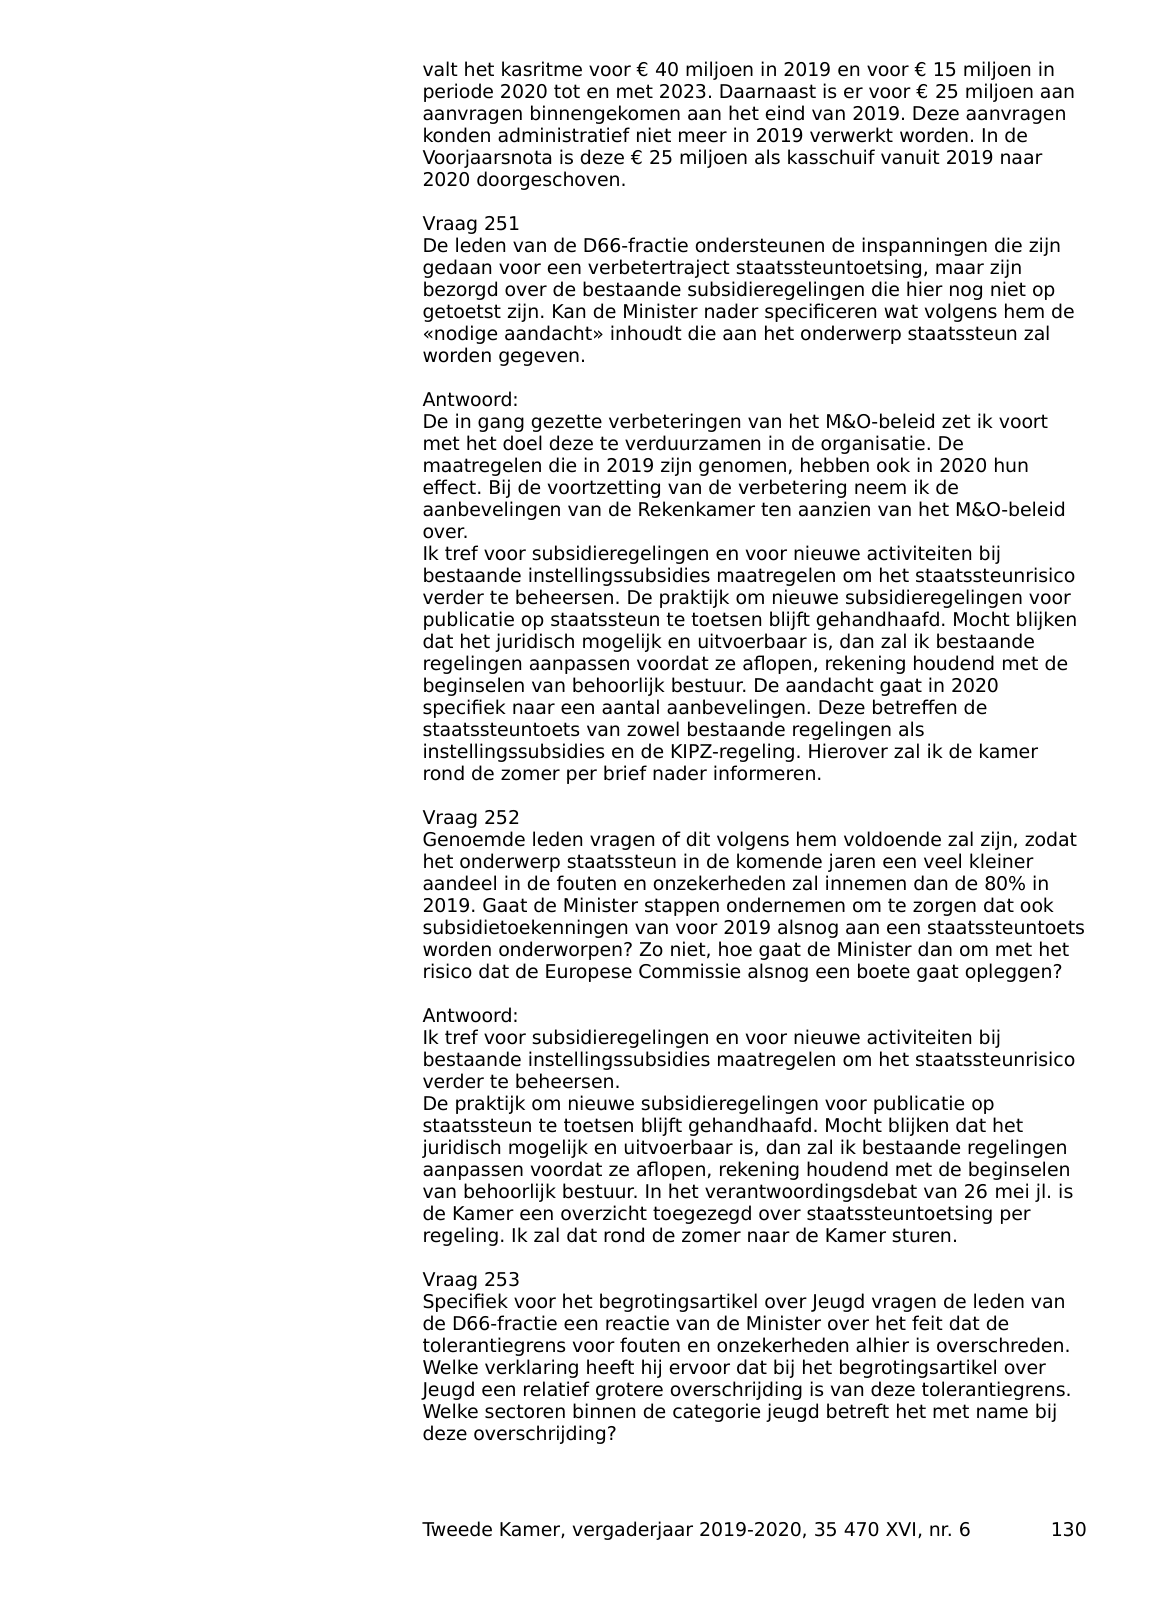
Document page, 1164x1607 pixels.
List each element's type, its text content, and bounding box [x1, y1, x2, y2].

text Genoemde leden vragen of dit volgens hem voldoende zal zijn, zodat het onderwerp staatssteun in de komende jaren een veel kleiner aandeel in de fouten en onzekerheden zal innemen dan de 80% in 2019. Gaat de Minister stappen ondernemen om te zorgen dat ook subsidietoekenningen van voor 2019 alsnog aan een staatssteuntoets worden onderworpen? Zo niet, hoe gaat de Minister dan om met het risico dat de Europese Commissie alsnog een boete gaat opleggen? [422, 829, 1087, 983]
text Vraag 253 [422, 1269, 1087, 1291]
text De in gang gezette verbeteringen van het M&O-beleid zet ik voort met het doel deze te verduurzamen in de organisatie. De maatregelen die in 2019 zijn genomen, hebben ook in 2020 hun effect. Bij de voortzetting van de verbetering neem ik de aanbevelingen van de Rekenkamer ten aanzien van het M&O-beleid over. [422, 411, 1087, 543]
text Antwoord: [422, 1005, 1087, 1027]
text Antwoord: [422, 389, 1087, 411]
text De praktijk om nieuwe subsidieregelingen voor publicatie op staatssteun te toetsen blijft gehandhaafd. Mocht blijken dat het juridisch mogelijk en uitvoerbaar is, dan zal ik bestaande regelingen aanpassen voordat ze aflopen, rekening houdend met de beginselen van behoorlijk bestuur. In het verantwoordingsdebat van 26 mei jl. is de Kamer een overzicht toegezegd over staatssteuntoetsing per regeling. Ik zal dat rond de zomer naar de Kamer sturen. [422, 1093, 1087, 1247]
text Ik tref voor subsidieregelingen en voor nieuwe activiteiten bij bestaande instellingssubsidies maatregelen om het staatssteunrisico verder te beheersen. De praktijk om nieuwe subsidieregelingen voor publicatie op staatssteun te toetsen blijft gehandhaafd. Mocht blijken dat het juridisch mogelijk en uitvoerbaar is, dan zal ik bestaande regelingen aanpassen voordat ze aflopen, rekening houdend met de beginselen van behoorlijk bestuur. De aandacht gaat in 2020 specifiek naar een aantal aanbevelingen. Deze betreffen de staatssteuntoets van zowel bestaande regelingen als instellingssubsidies en de KIPZ-regeling. Hierover zal ik de kamer rond de zomer per brief nader informeren. [422, 543, 1087, 785]
text Specifiek voor het begrotingsartikel over Jeugd vragen de leden van de D66-fractie een reactie van de Minister over het feit dat de tolerantiegrens voor fouten en onzekerheden alhier is overschreden. Welke verklaring heeft hij ervoor dat bij het begrotingsartikel over Jeugd een relatief grotere overschrijding is van deze tolerantiegrens. Welke sectoren binnen de categorie jeugd betreft het met name bij deze overschrijding? [422, 1291, 1087, 1445]
text De leden van de D66-fractie ondersteunen de inspanningen die zijn gedaan voor een verbetertraject staatssteuntoetsing, maar zijn bezorgd over de bestaande subsidieregelingen die hier nog niet op getoetst zijn. Kan de Minister nader specificeren wat volgens hem de «nodige aandacht» inhoudt die aan het onderwerp staatssteun zal worden gegeven. [422, 235, 1087, 367]
text Ik tref voor subsidieregelingen en voor nieuwe activiteiten bij bestaande instellingssubsidies maatregelen om het staatssteunrisico verder te beheersen. [422, 1027, 1087, 1093]
text Vraag 252 [422, 807, 1087, 829]
text valt het kasritme voor € 40 miljoen in 2019 en voor € 15 miljoen in periode 2020 tot en met 2023. Daarnaast is er voor € 25 miljoen aan aanvragen binnengekomen aan het eind van 2019. Deze aanvragen konden administratief niet meer in 2019 verwerkt worden. In de Voorjaarsnota is deze € 25 miljoen als kasschuif vanuit 2019 naar 2020 doorgeschoven. [422, 59, 1087, 191]
text Vraag 251 [422, 213, 1087, 235]
